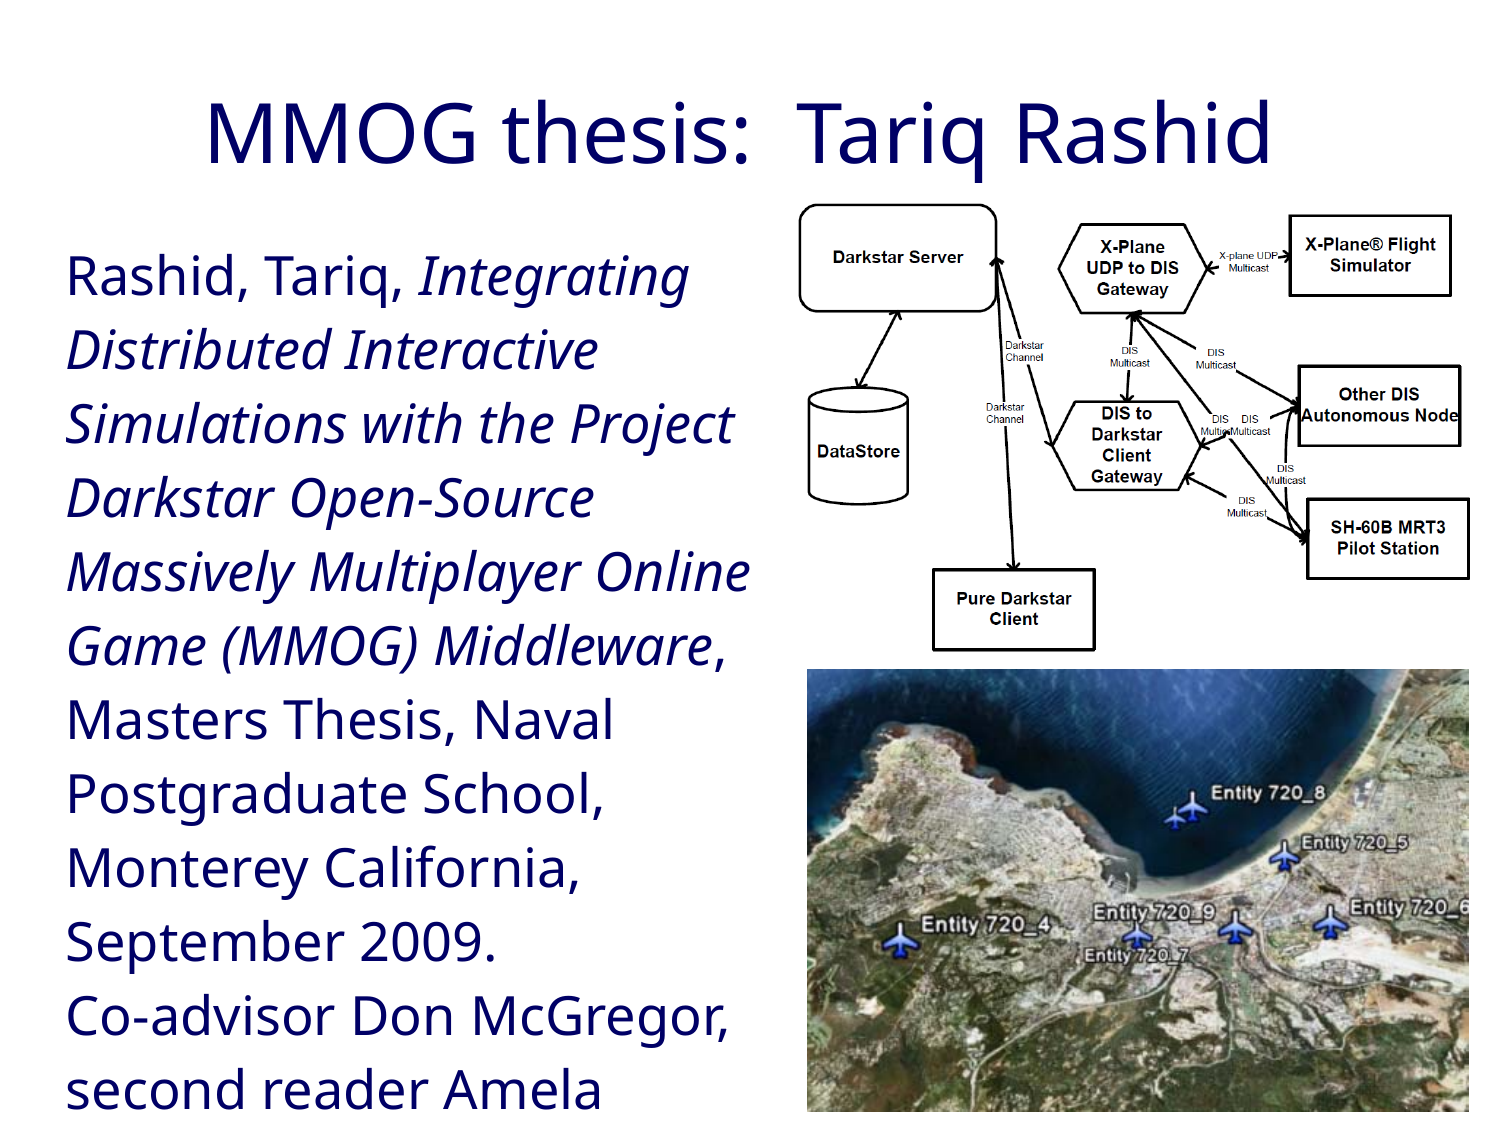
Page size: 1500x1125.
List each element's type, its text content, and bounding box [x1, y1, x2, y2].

picture [807, 669, 1469, 1112]
picture [787, 189, 1487, 664]
title MMOG thesis: Tariq Rashid [112, 37, 1388, 226]
list Rashid, Tariq, Integrating Distributed Interactive Simulations with the Project Darkstar Open-Source Massively Multiplayer Online Game (MMOG) Middleware, Masters Thesis, Naval Postgraduate School, Monterey California, September 2009. Co-advisor Don McGregor, second reader Amela Sadagic. [9, 237, 790, 1090]
